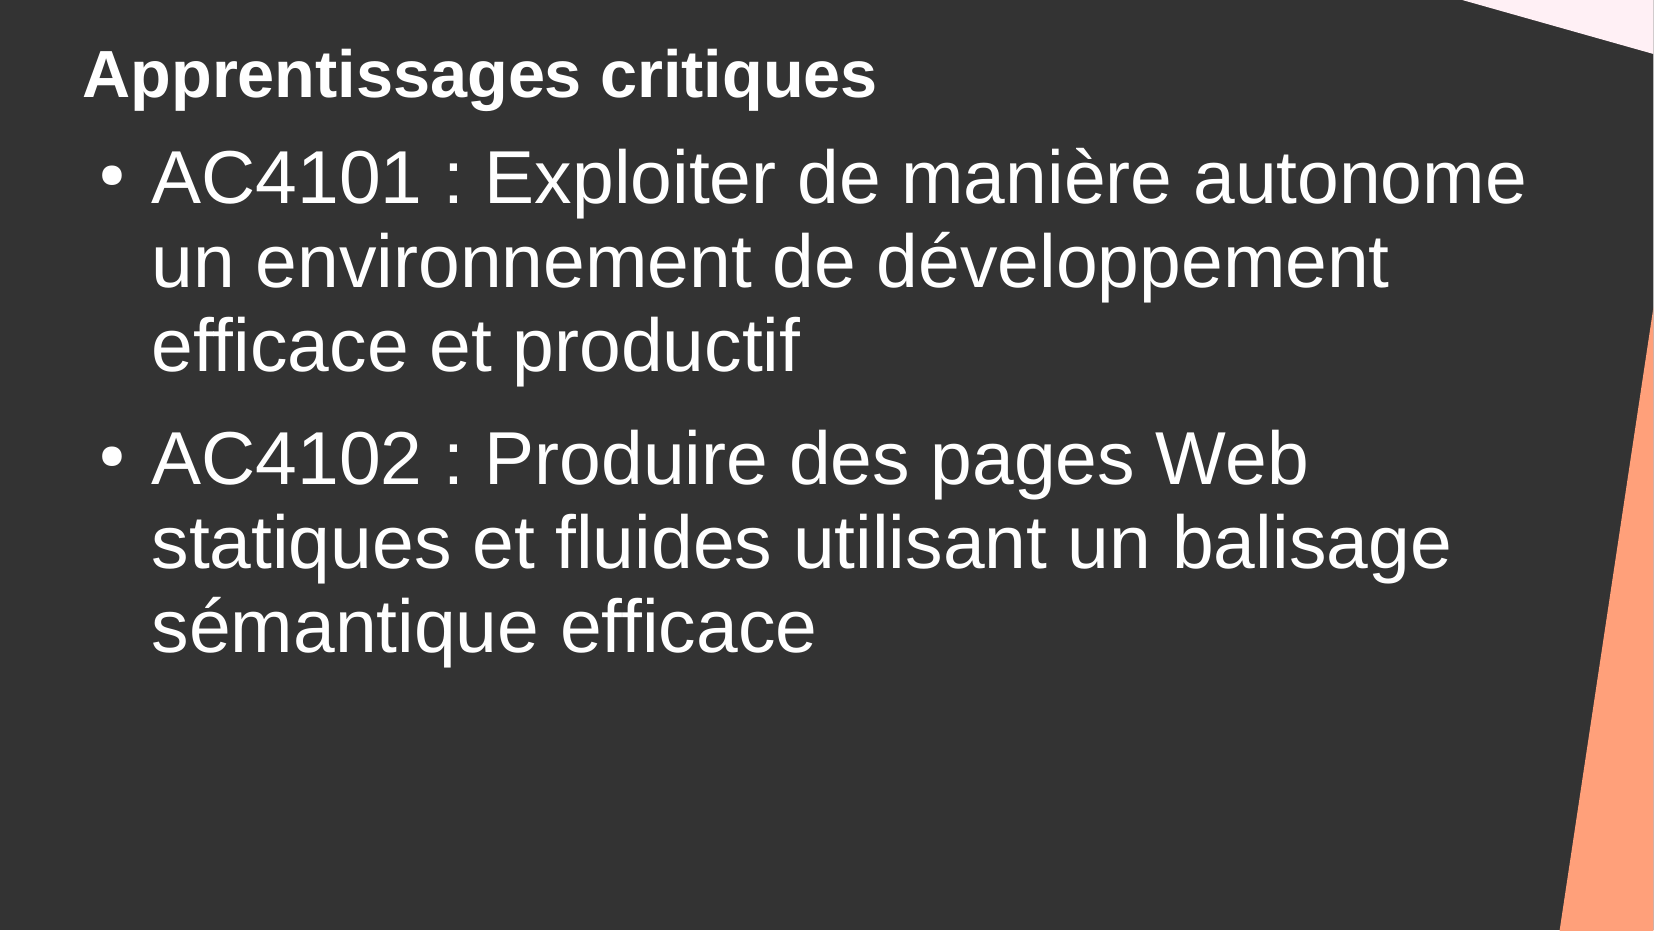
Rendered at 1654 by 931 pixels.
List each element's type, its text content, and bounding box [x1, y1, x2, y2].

text_box [1559, 303, 1654, 931]
text_box [1462, 0, 1654, 55]
list AC4101 : Exploiter de manière autonome un environnement de développement efficace et productif AC4102 : Produire des pages Web statiques et fluides utilisant un balisage sémantique efficace [80, 135, 1620, 721]
title Apprentissages critiques [82, 36, 1571, 122]
